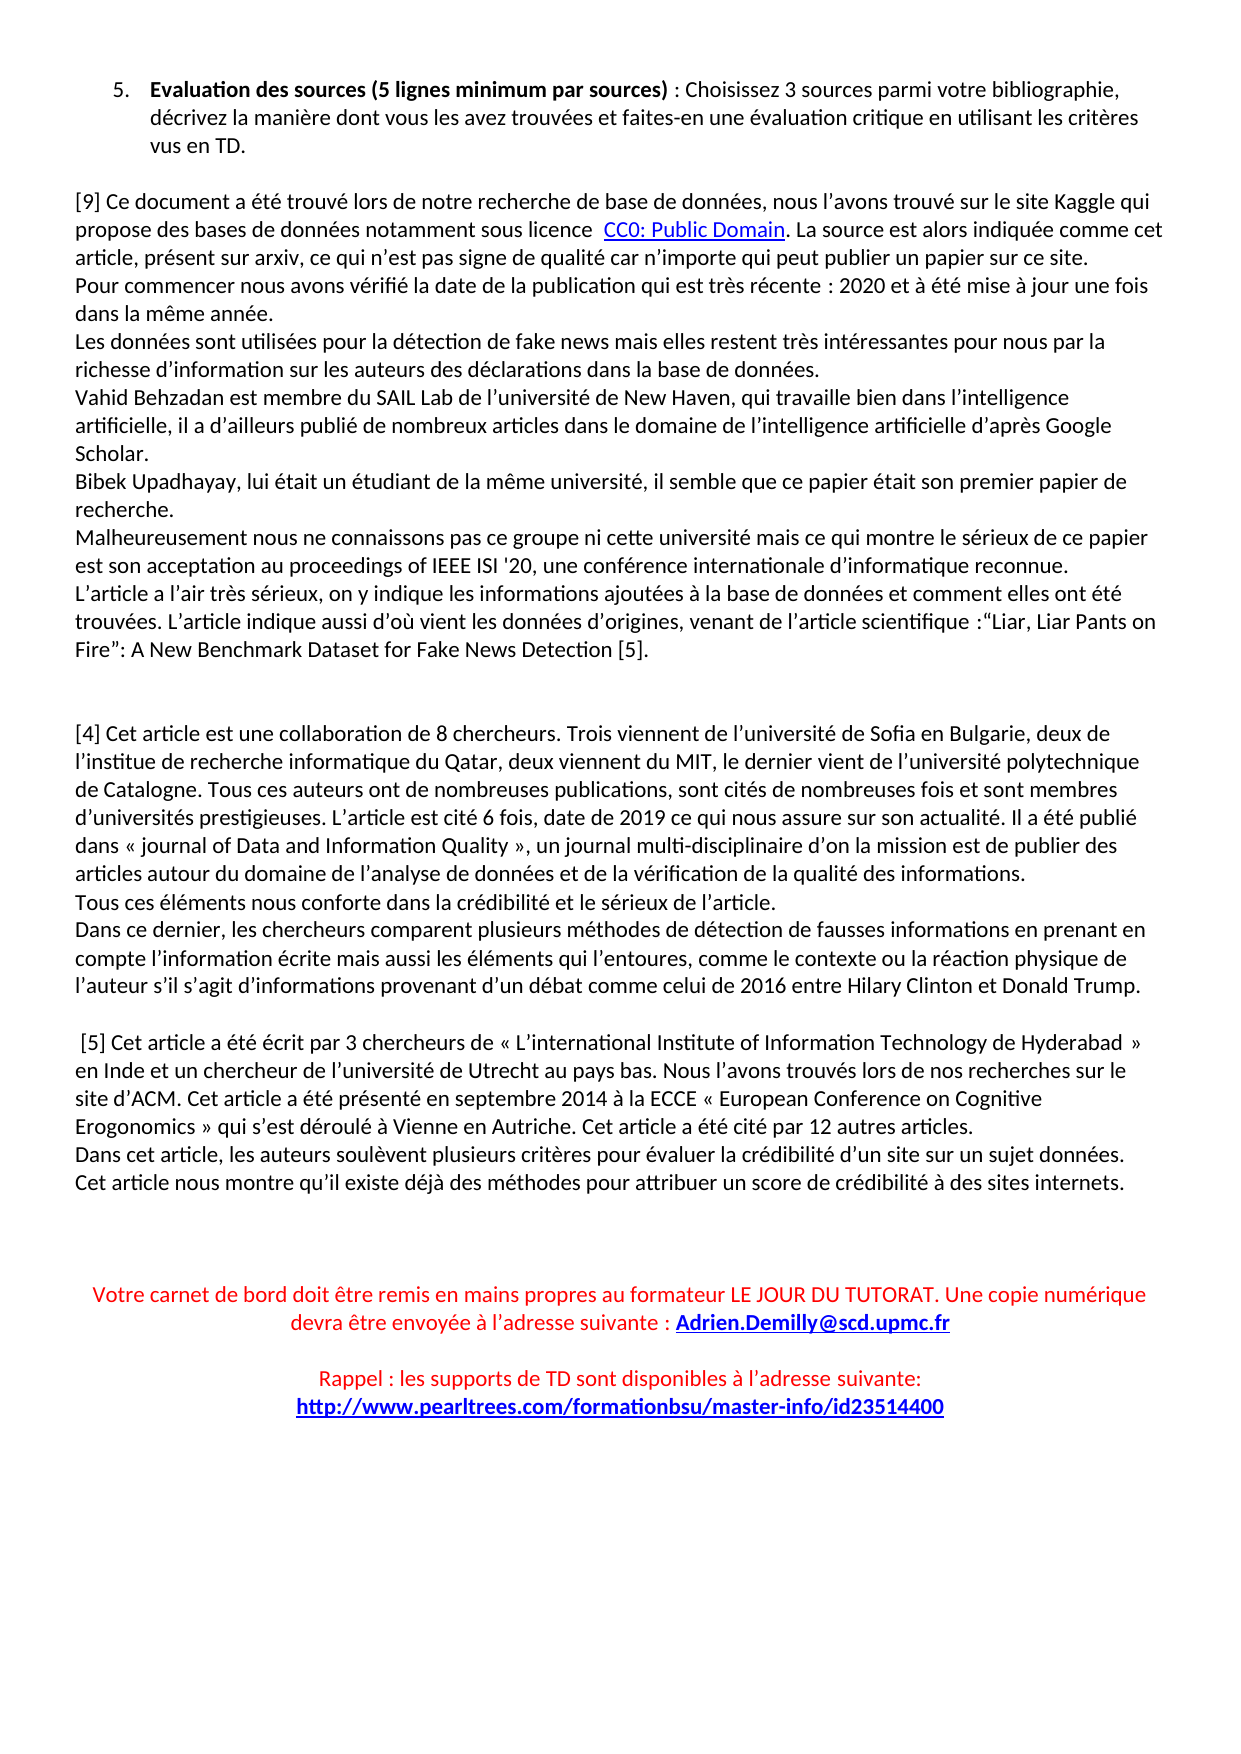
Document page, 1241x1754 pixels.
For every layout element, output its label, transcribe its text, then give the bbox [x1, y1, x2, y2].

text Tous ces éléments nous conforte dans la crédibilité et le sérieux de l’article. [75, 888, 1165, 916]
text Malheureusement nous ne connaissons pas ce groupe ni cette université mais ce qui montre le sérieux de ce papier est son acceptation au proceedings of IEEE ISI '20, une conférence internationale d’informatique reconnue. [75, 523, 1165, 579]
text Rappel : les supports de TD sont disponibles à l’adresse suivante: [75, 1364, 1165, 1392]
text Dans cet article, les auteurs soulèvent plusieurs critères pour évaluer la crédibilité d’un site sur un sujet données. [75, 1140, 1165, 1168]
text Dans ce dernier, les chercheurs comparent plusieurs méthodes de détection de fausses informations en prenant en compte l’information écrite mais aussi les éléments qui l’entoures, comme le contexte ou la réaction physique de l’auteur s’il s’agit d’informations provenant d’un débat comme celui de 2016 entre Hilary Clinton et Donald Trump. [75, 916, 1165, 1000]
text [9] Ce document a été trouvé lors de notre recherche de base de données, nous l’avons trouvé sur le site Kaggle qui propose des bases de données notamment sous licence CC0: Public Domain. La source est alors indiquée comme cet article, présent sur arxiv, ce qui n’est pas signe de qualité car n’importe qui peut publier un papier sur ce site. [75, 187, 1165, 271]
text Les données sont utilisées pour la détection de fake news mais elles restent très intéressantes pour nous par la richesse d’information sur les auteurs des déclarations dans la base de données. [75, 327, 1165, 383]
text L’article a l’air très sérieux, on y indique les informations ajoutées à la base de données et comment elles ont été trouvées. L’article indique aussi d’où vient les données d’origines, venant de l’article scientifique :“Liar, Liar Pants on Fire”: A New Benchmark Dataset for Fake News Detection [5]. [75, 579, 1165, 663]
text http://www.pearltrees.com/formationbsu/master-info/id23514400 [75, 1392, 1165, 1420]
text Bibek Upadhayay, lui était un étudiant de la même université, il semble que ce papier était son premier papier de recherche. [75, 467, 1165, 523]
text Votre carnet de bord doit être remis en mains propres au formateur LE JOUR DU TUTORAT. Une copie numérique devra être envoyée à l’adresse suivante : Adrien.Demilly@scd.upmc.fr [75, 1280, 1165, 1336]
text Vahid Behzadan est membre du SAIL Lab de l’université de New Haven, qui travaille bien dans l’intelligence artificielle, il a d’ailleurs publié de nombreux articles dans le domaine de l’intelligence artificielle d’après Google Scholar. [75, 383, 1165, 467]
text Pour commencer nous avons vérifié la date de la publication qui est très récente : 2020 et à été mise à jour une fois dans la même année. [75, 271, 1165, 327]
text Cet article nous montre qu’il existe déjà des méthodes pour attribuer un score de crédibilité à des sites internets. [75, 1168, 1165, 1196]
text [4] Cet article est une collaboration de 8 chercheurs. Trois viennent de l’université de Sofia en Bulgarie, deux de l’institue de recherche informatique du Qatar, deux viennent du MIT, le dernier vient de l’université polytechnique de Catalogne. Tous ces auteurs ont de nombreuses publications, sont cités de nombreuses fois et sont membres d’universités prestigieuses. L’article est cité 6 fois, date de 2019 ce qui nous assure sur son actualité. Il a été publié dans « journal of Data and Information Quality », un journal multi-disciplinaire d’on la mission est de publier des articles autour du domaine de l’analyse de données et de la vérification de la qualité des informations. [75, 719, 1165, 888]
list Evaluation des sources (5 lignes minimum par sources) : Choisissez 3 sources parmi votre bibliographie, décrivez la manière dont vous les avez trouvées et faites-en une évaluation critique en utilisant les critères vus en TD. [112, 75, 1165, 159]
text [5] Cet article a été écrit par 3 chercheurs de « L’international Institute of Information Technology de Hyderabad » en Inde et un chercheur de l’université de Utrecht au pays bas. Nous l’avons trouvés lors de nos recherches sur le site d’ACM. Cet article a été présenté en septembre 2014 à la ECCE « European Conference on Cognitive Erogonomics » qui s’est déroulé à Vienne en Autriche. Cet article a été cité par 12 autres articles. [75, 1028, 1165, 1140]
